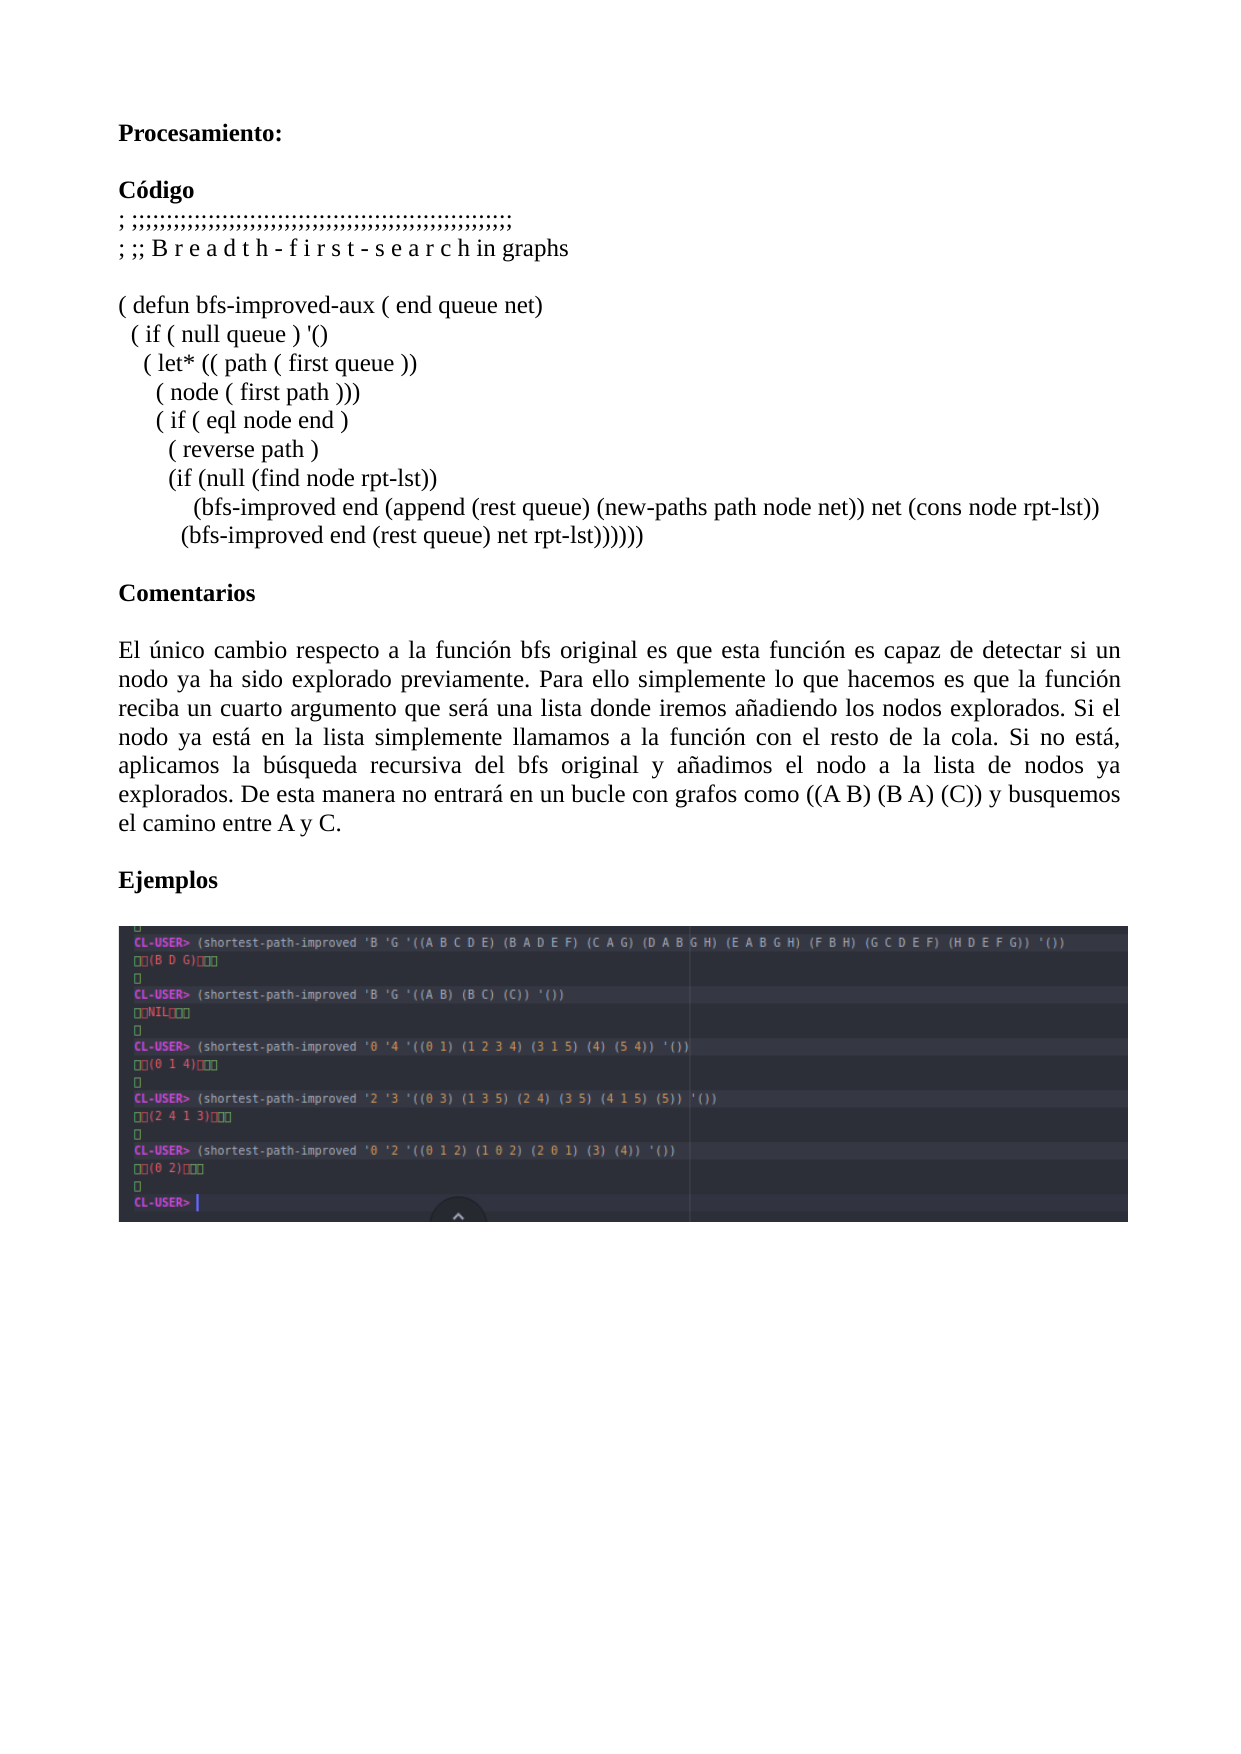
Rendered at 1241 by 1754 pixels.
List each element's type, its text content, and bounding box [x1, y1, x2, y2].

text (bfs-improved end (append (rest queue) (new-paths path node net)) net (cons node rpt-lst)) [118, 492, 1122, 521]
text ( if ( null queue ) '() [118, 319, 1122, 348]
text ( node ( first path ))) [118, 377, 1122, 406]
text ( if ( eql node end ) [118, 406, 1122, 434]
text ; ;;;;;;;;;;;;;;;;;;;;;;;;;;;;;;;;;;;;;;;;;;;;;;;;;;;;;;; [118, 204, 1122, 233]
text ; ;; B r e a d t h - f i r s t - s e a r c h in graphs [118, 233, 1122, 262]
text (bfs-improved end (rest queue) net rpt-lst)))))) [118, 521, 1122, 549]
text ( defun bfs-improved-aux ( end queue net) [118, 291, 1122, 319]
text ( let* (( path ( first queue )) [118, 348, 1122, 377]
text Procesamiento: [118, 118, 1122, 147]
text El único cambio respecto a la función bfs original es que esta función es capaz de detectar si un nodo ya ha sido explorado previamente. Para ello simplemente lo que hacemos es que la función reciba un cuarto argumento que será una lista donde iremos añadiendo los nodos explorados. Si el nodo ya está en la lista simplemente llamamos a la función con el resto de la cola. Si no está, aplicamos la búsqueda recursiva del bfs original y añadimos el nodo a la lista de nodos ya explorados. De esta manera no entrará en un bucle con grafos como ((A B) (B A) (C)) y busquemos el camino entre A y C. [118, 636, 1122, 837]
text (if (null (find node rpt-lst)) [118, 463, 1122, 492]
text ( reverse path ) [118, 434, 1122, 463]
text Ejemplos­ [118, 866, 1122, 894]
text Comentarios [118, 578, 1122, 607]
text Código [118, 176, 1122, 204]
